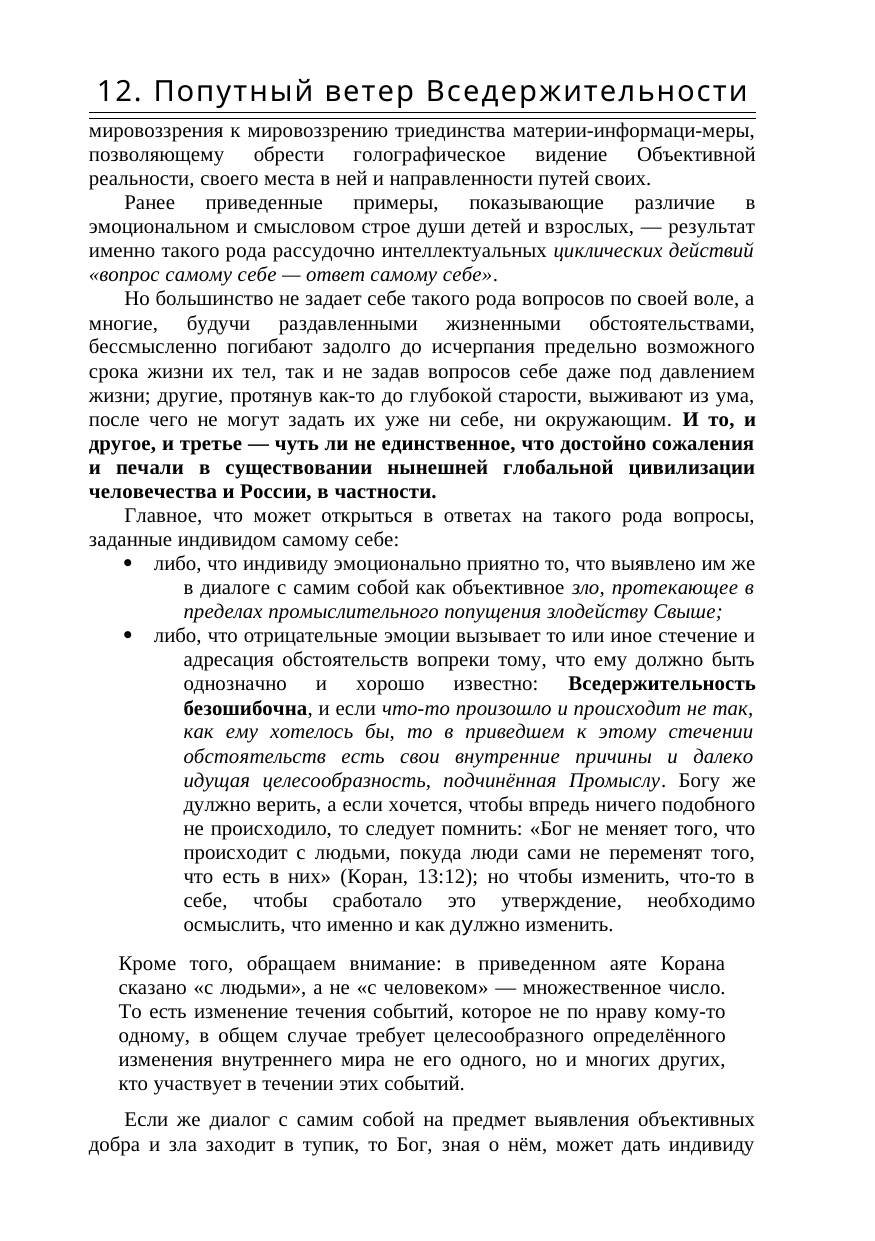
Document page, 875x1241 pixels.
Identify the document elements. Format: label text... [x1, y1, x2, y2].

text мировоззрения к мировоззрению триединства материи-информаци-меры, позволяющему обрести голографическое видение Объективной реальности, своего места в ней и направленности путей своих. [89, 119, 756, 190]
text Главное, что может открыться в ответах на такого рода вопросы, заданные индивидом самому себе: [89, 503, 756, 551]
list либо, что индивиду эмоционально приятно то, что выявлено им же в диалоге с самим собой как объективное зло, протекающее в пределах промыслительного попущения злодейству Свыше; [124, 551, 756, 623]
text Но большинство не задает себе такого рода вопросов по своей воле, а многие, будучи раздавленными жизненными обстоятельствами, бессмысленно погибают задолго до исчерпания предельно возможного срока жизни их тел, так и не задав вопросов себе даже под давлением жизни; другие, протянув как-то до глубокой старости, выживают из ума, после чего не могут задать их уже ни себе, ни окружающим. И то, и другое, и третье — чуть ли не единственное, что достойно сожаления и печали в существовании нынешней глобальной цивилизации человечества и России, в частности. [89, 286, 756, 503]
text Кроме того, обращаем внимание: в приведенном аяте Корана сказано «с людьми», а не «с человеком» — множественное число. То есть изменение течения событий, которое не по нраву кому-то одному, в общем случае требует целесообразного определённого изменения внутреннего мира не его одного, но и многих других, кто участвует в течении этих событий. [118, 950, 726, 1095]
text Ранее приведенные примеры, показывающие различие в эмоциональном и смысловом строе души детей и взрослых, — результат именно такого рода рассудочно интеллектуальных циклических действий «вопрос самому себе — ответ самому себе». [89, 190, 756, 286]
list либо, что отрицательные эмоции вызывает то или иное стечение и адресация обстоятельств вопреки тому, что ему должно быть однозначно и хорошо известно: Вседержительность безошибочна, и если что-то произошло и происходит не так, как ему хотелось бы, то в приведшем к этому стечении обстоятельств есть свои внутренние причины и далеко идущая целесообразность, подчинённая Промыслу. Богу же дулжно верить, а если хочется, чтобы впредь ничего подобного не происходило, то следует помнить: «Бог не меняет того, что происходит с людьми, покуда люди сами не переменят того, что есть в них» (Коран, 13:12); но чтобы изменить, что-то в себе, чтобы сработало это утверждение, необходимо осмыслить, что именно и как дулжно изменить. [124, 623, 756, 938]
text Если же диалог с самим собой на предмет выявления объективных добра и зла заходит в тупик, то Бог, зная о нём, может дать индивиду [89, 1107, 756, 1155]
